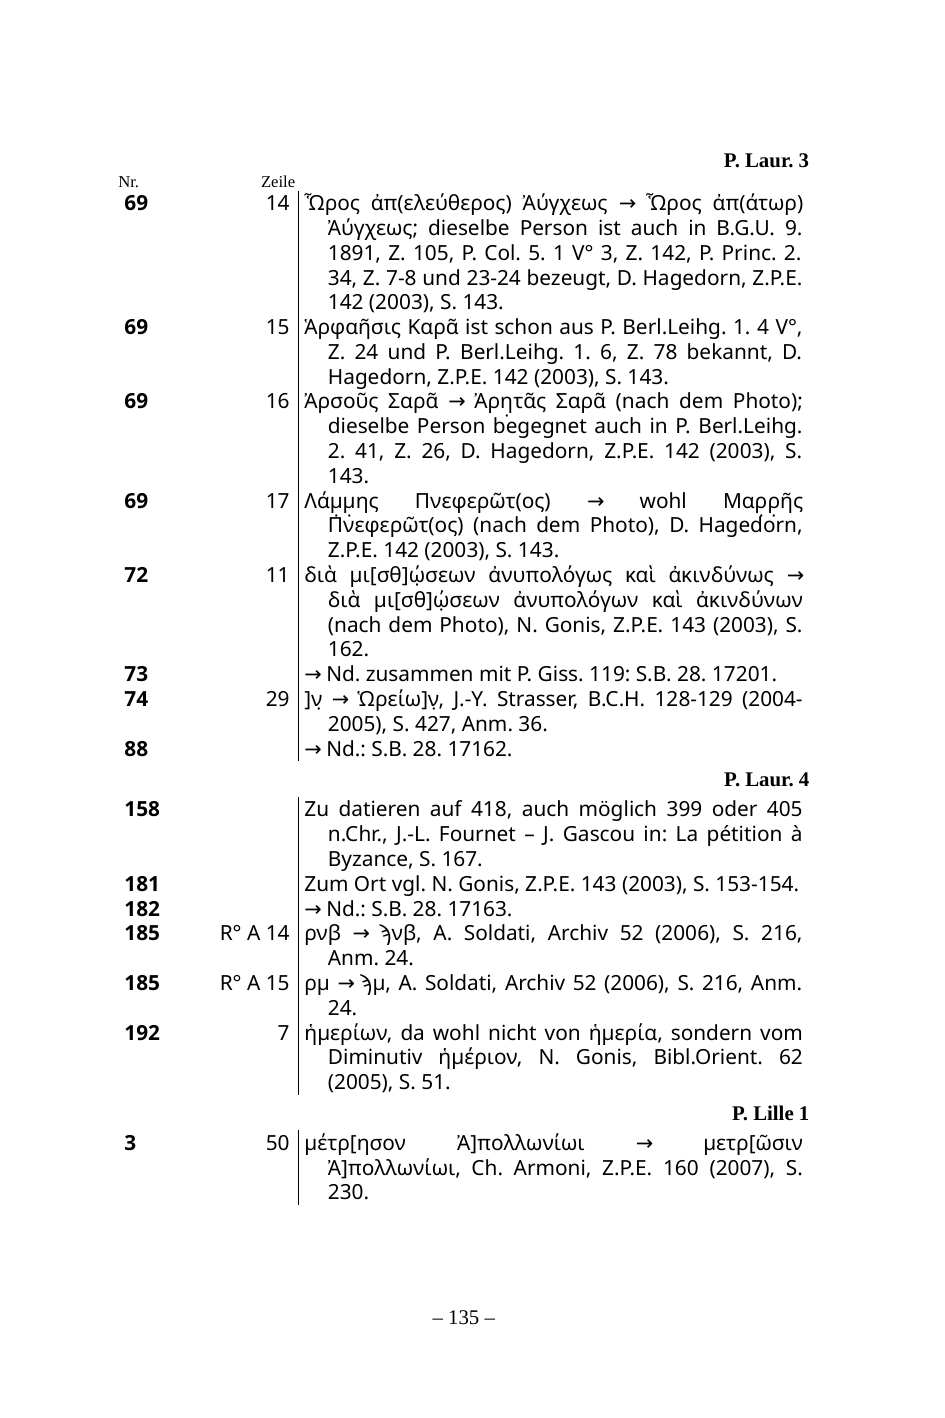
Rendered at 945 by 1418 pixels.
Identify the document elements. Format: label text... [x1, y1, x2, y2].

table_cell → Nd.: S.B. 28. 17163. [299, 896, 809, 921]
table_cell [207, 896, 298, 921]
table_cell 192 [118, 1020, 207, 1094]
table_cell → Nd.: S.B. 28. 17162. [299, 736, 809, 761]
table_header 50 [207, 1130, 298, 1205]
table_cell ρνβ → ϡνβ, A. Soldati, Archiv 52 (2006), S. 216, Anm. 24. [299, 921, 809, 971]
table_header Zu datieren auf 418, auch möglich 399 oder 405 n.Chr., J.-L. Fournet – J. Gascou in: La pétition à Byzance, S. 167. [299, 797, 809, 871]
table_cell 74 [118, 687, 207, 736]
table_cell → Nd. zusammen mit P. Giss. 119: S.B. 28. 17201. [299, 662, 809, 687]
table_cell 69 [118, 389, 207, 488]
table_cell [207, 871, 298, 896]
table_cell R° A 15 [207, 971, 298, 1020]
table_cell 14 [207, 191, 298, 315]
table_cell 181 [118, 871, 207, 896]
table_header 158 [118, 797, 207, 871]
table_cell 185 [118, 971, 207, 1020]
subtitle P. Laur. 4 [118, 767, 809, 791]
table_cell 69 [118, 315, 207, 389]
table_cell [207, 662, 298, 687]
table_cell διὰ μι[σθ]ώ̣σεων ἀνυπολόγως καὶ ἀκινδύνως → διὰ μι[σθ]ώ̣σεων ἀνυπολόγων καὶ ἀκινδύνων (nach dem Photo), N. Gonis, Z.P.E. 143 (2003), S. 162. [299, 563, 809, 662]
table_header μέτρ[ησον Ἀ]πολλωνίωι → μετρ[ῶσιν Ἀ]πολλωνίωι, Ch. Armoni, Z.P.E. 160 (2007), S. 230. [299, 1130, 809, 1205]
table_cell 29 [207, 687, 298, 736]
table_cell 185 [118, 921, 207, 971]
table_cell R° A 14 [207, 921, 298, 971]
table_cell 11 [207, 563, 298, 662]
table_cell ρμ → ϡμ, A. Soldati, Archiv 52 (2006), S. 216, Anm. 24. [299, 971, 809, 1020]
table_cell Zum Ort vgl. N. Gonis, Z.P.E. 143 (2003), S. 153-154. [299, 871, 809, 896]
table_cell 15 [207, 315, 298, 389]
table_cell 69 [118, 488, 207, 563]
table_cell [207, 736, 298, 761]
table_cell 182 [118, 896, 207, 921]
table_cell 17 [207, 488, 298, 563]
table_cell ]ν̣ → Ὡρείω]ν̣, J.-Y. Strasser, B.C.H. 128-129 (2004-2005), S. 427, Anm. 36. [299, 687, 809, 736]
table_cell Λάμ̣μ̣ης Πνεφερῶτ(ος) → wohl Μαρ̣ρ̣ῆς Πνεφερῶτ(ος) (nach dem Photo), D. Hagedorn, Z.P.E. 142 (2003), S. 143. [299, 488, 809, 563]
table_cell 88 [118, 736, 207, 761]
table_cell 7 [207, 1020, 298, 1094]
table_cell Ὧρος ἀπ(ελεύθερος) Ἀύγχεως → Ὧρος ἀπ(άτωρ) Ἀύγχεως; dieselbe Person ist auch in B.G.U. 9. 1891, Z. 105, P. Col. 5. 1 V° 3, Z. 142, P. Princ. 2. 34, Z. 7-8 und 23-24 bezeugt, D. Hagedorn, Z.P.E. 142 (2003), S. 143. [299, 191, 809, 315]
table_cell 73 [118, 662, 207, 687]
table_header 3 [118, 1130, 207, 1205]
subtitle P. Lille 1 [118, 1100, 809, 1124]
table_cell 69 [118, 191, 207, 315]
table_cell Ἁρφαῆσις Καρᾶ ist schon aus P. Berl.Leihg. 1. 4 V°, Z. 24 und P. Berl.Leihg. 1. 6, Z. 78 bekannt, D. Hagedorn, Z.P.E. 142 (2003), S. 143. [299, 315, 809, 389]
table_cell Ἀρσοῦς Σαρᾶ → Ἀρη̣τᾶς Σαρᾶ (nach dem Photo); dieselbe Person begegnet auch in P. Berl.Leihg. 2. 41, Z. 26, D. Hagedorn, Z.P.E. 142 (2003), S. 143. [299, 389, 809, 488]
table_cell 16 [207, 389, 298, 488]
table_cell 72 [118, 563, 207, 662]
table_cell ἡμερίων, da wohl nicht von ἡμερία, sondern vom Diminutiv ἡμέριον, N. Gonis, Bibl.Orient. 62 (2005), S. 51. [299, 1020, 809, 1094]
table_header [207, 797, 298, 871]
